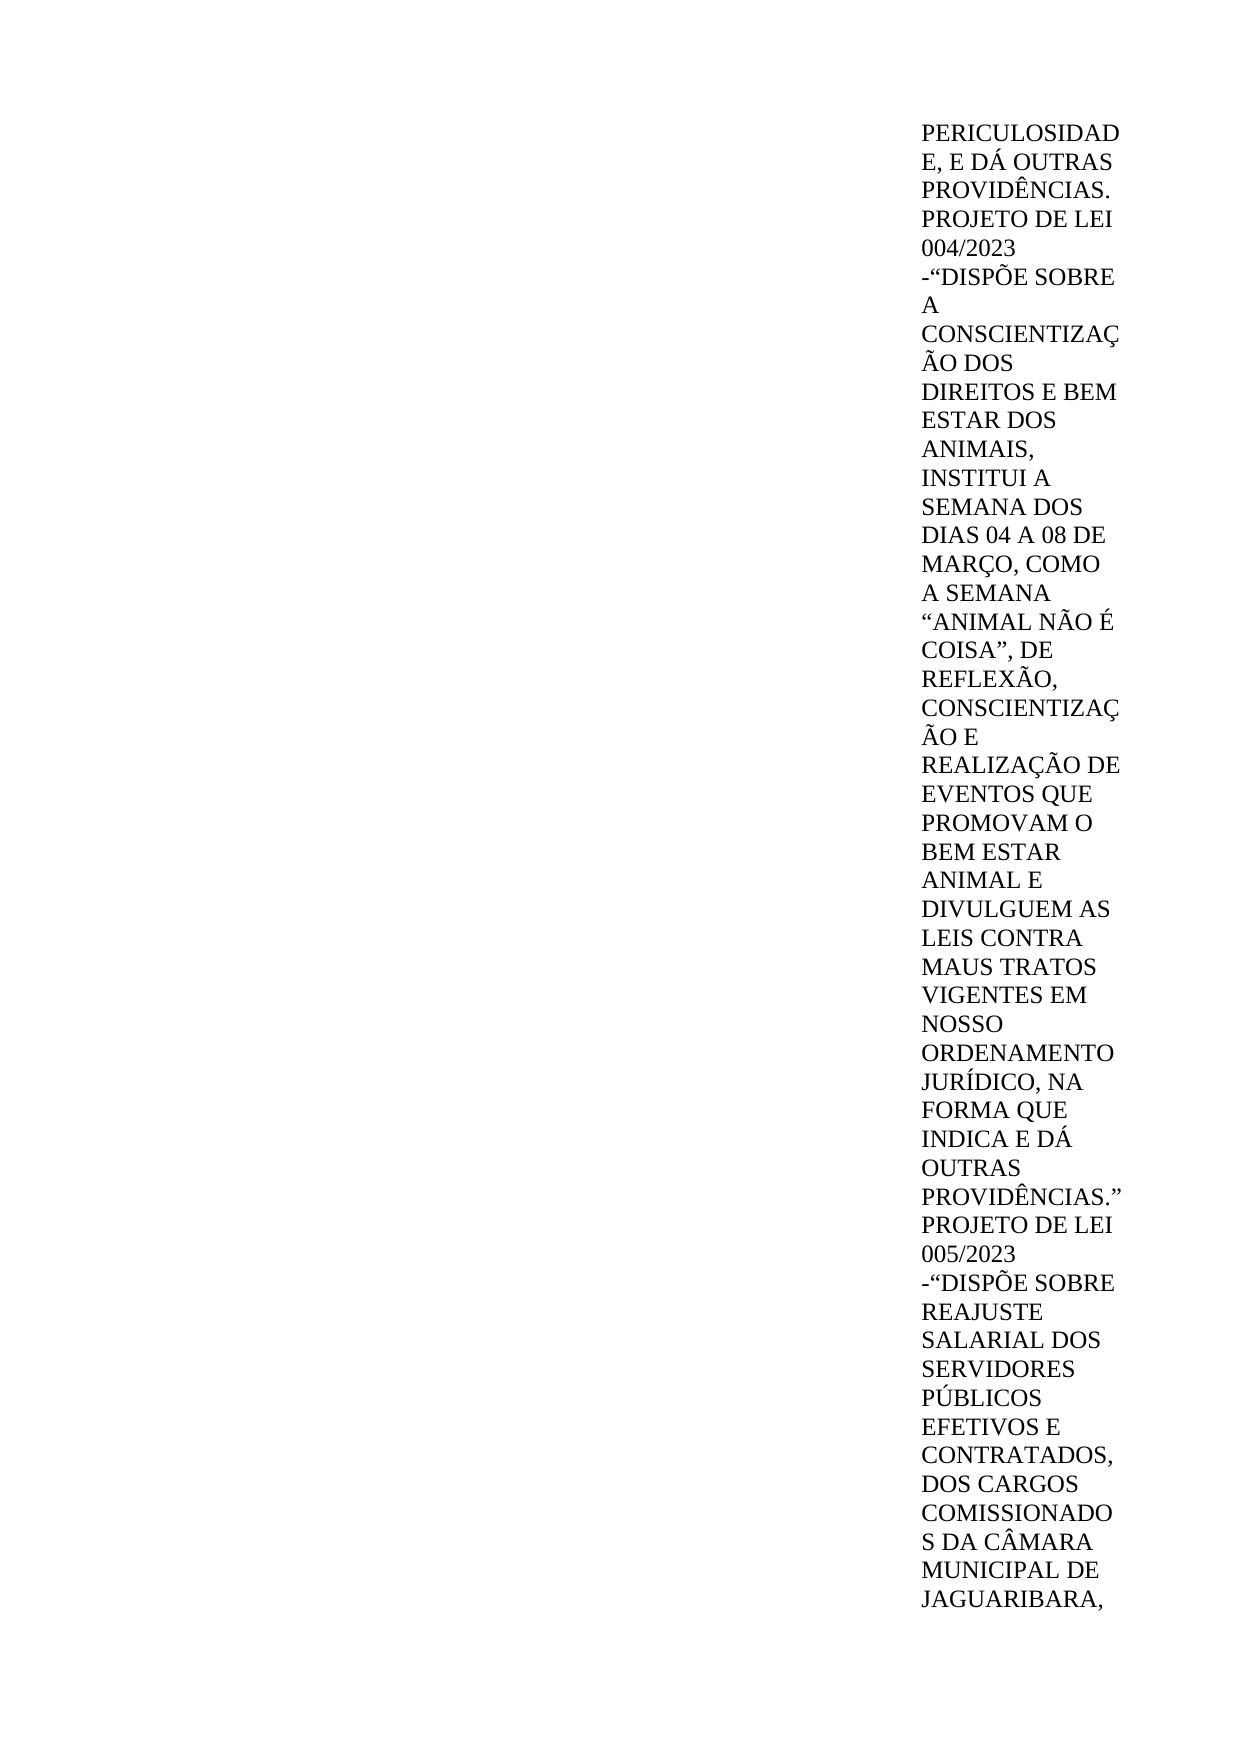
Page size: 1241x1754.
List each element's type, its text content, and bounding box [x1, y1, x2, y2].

table_cell PERICULOSIDADE, E DÁ OUTRAS PROVIDÊNCIAS. PROJETO DE LEI 004/2023 -“DISPÕE SOBRE A CONSCIENTIZAÇÃO DOS DIREITOS E BEM ESTAR DOS ANIMAIS, INSTITUI A SEMANA DOS DIAS 04 A 08 DE MARÇO, COMO A SEMANA “ANIMAL NÃO É COISA”, DE REFLEXÃO, CONSCIENTIZAÇÃO E REALIZAÇÃO DE EVENTOS QUE PROMOVAM O BEM ESTAR ANIMAL E DIVULGUEM AS LEIS CONTRA MAUS TRATOS VIGENTES EM NOSSO ORDENAMENTO JURÍDICO, NA FORMA QUE INDICA E DÁ OUTRAS PROVIDÊNCIAS.” PROJETO DE LEI 005/2023 -“DISPÕE SOBRE REAJUSTE SALARIAL DOS SERVIDORES PÚBLICOS EFETIVOS E CONTRATADOS, DOS CARGOS COMISSIONADOS DA CÂMARA MUNICIPAL DE JAGUARIBARA, [921, 118, 1122, 1613]
table_cell [520, 118, 720, 1613]
table_cell [118, 118, 319, 1613]
table_cell [319, 118, 519, 1613]
table_cell [720, 118, 921, 1613]
